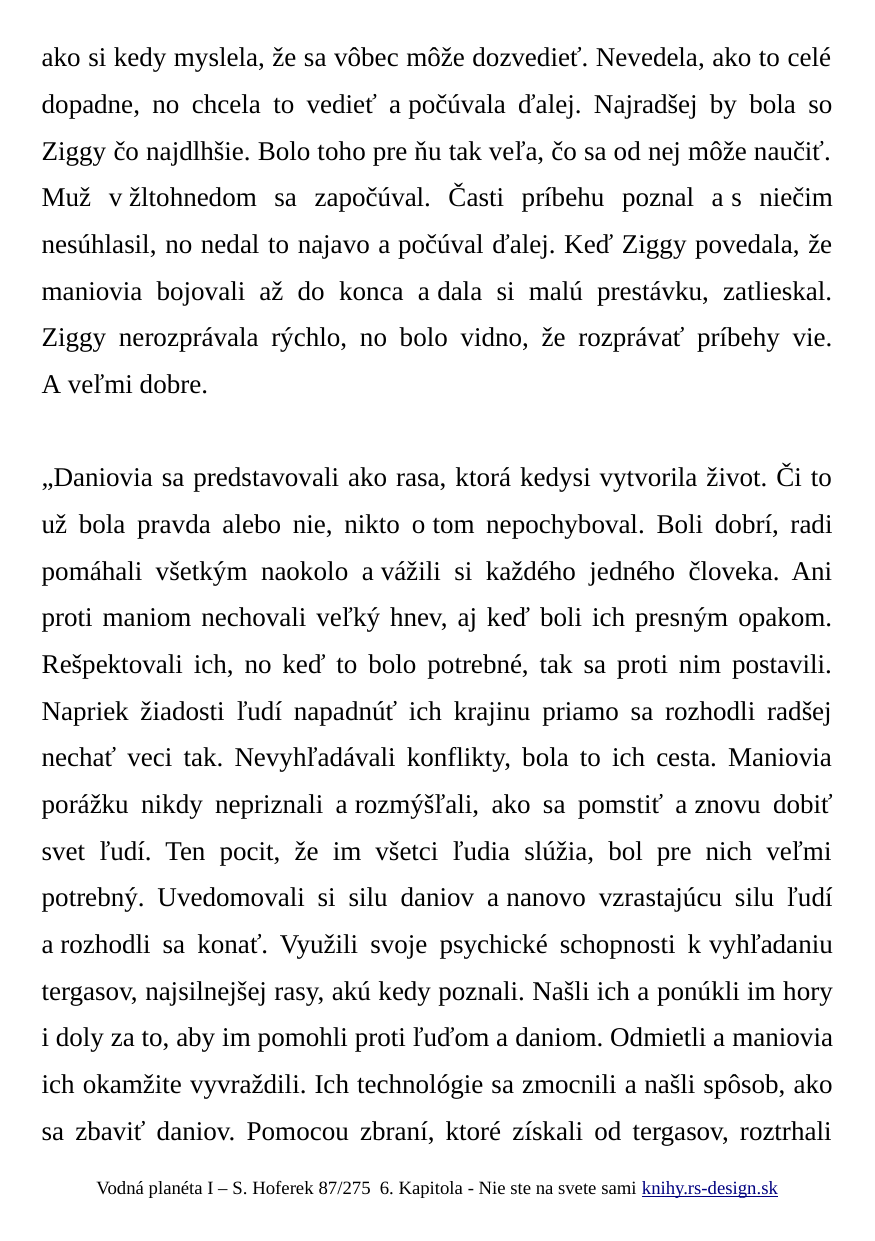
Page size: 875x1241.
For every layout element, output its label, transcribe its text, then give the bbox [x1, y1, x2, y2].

text ako si kedy myslela, že sa vôbec môže dozvedieť. Nevedela, ako to celé dopadne, no chcela to vedieť a počúvala ďalej. Najradšej by bola so Ziggy čo najdlhšie. Bolo toho pre ňu tak veľa, čo sa od nej môže naučiť. Muž v žltohnedom sa započúval. Časti príbehu poznal a s niečim nesúhlasil, no nedal to najavo a počúval ďalej. Keď Ziggy povedala, že maniovia bojovali až do konca a dala si malú prestávku, zatlieskal. Ziggy nerozprávala rýchlo, no bolo vidno, že rozprávať príbehy vie. A veľmi dobre. [41, 41, 833, 399]
text „Daniovia sa predstavovali ako rasa, ktorá kedysi vytvorila život. Či to už bola pravda alebo nie, nikto o tom nepochyboval. Boli dobrí, radi pomáhali všetkým naokolo a vážili si každého jedného človeka. Ani proti maniom nechovali veľký hnev, aj keď boli ich presným opakom. Rešpektovali ich, no keď to bolo potrebné, tak sa proti nim postavili. Napriek žiadosti ľudí napadnúť ich krajinu priamo sa rozhodli radšej nechať veci tak. Nevyhľadávali konflikty, bola to ich cesta. Maniovia porážku nikdy nepriznali a rozmýšľali, ako sa pomstiť a znovu dobiť svet ľudí. Ten pocit, že im všetci ľudia slúžia, bol pre nich veľmi potrebný. Uvedomovali si silu daniov a nanovo vzrastajúcu silu ľudí a rozhodli sa konať. Využili svoje psychické schopnosti k vyhľadaniu tergasov, najsilnejšej rasy, akú kedy poznali. Našli ich a ponúkli im hory i doly za to, aby im pomohli proti ľuďom a daniom. Odmietli a maniovia ich okamžite vyvraždili. Ich technológie sa zmocnili a našli spôsob, ako sa zbaviť daniov. Pomocou zbraní, ktoré získali od tergasov, roztrhali [41, 461, 833, 1146]
